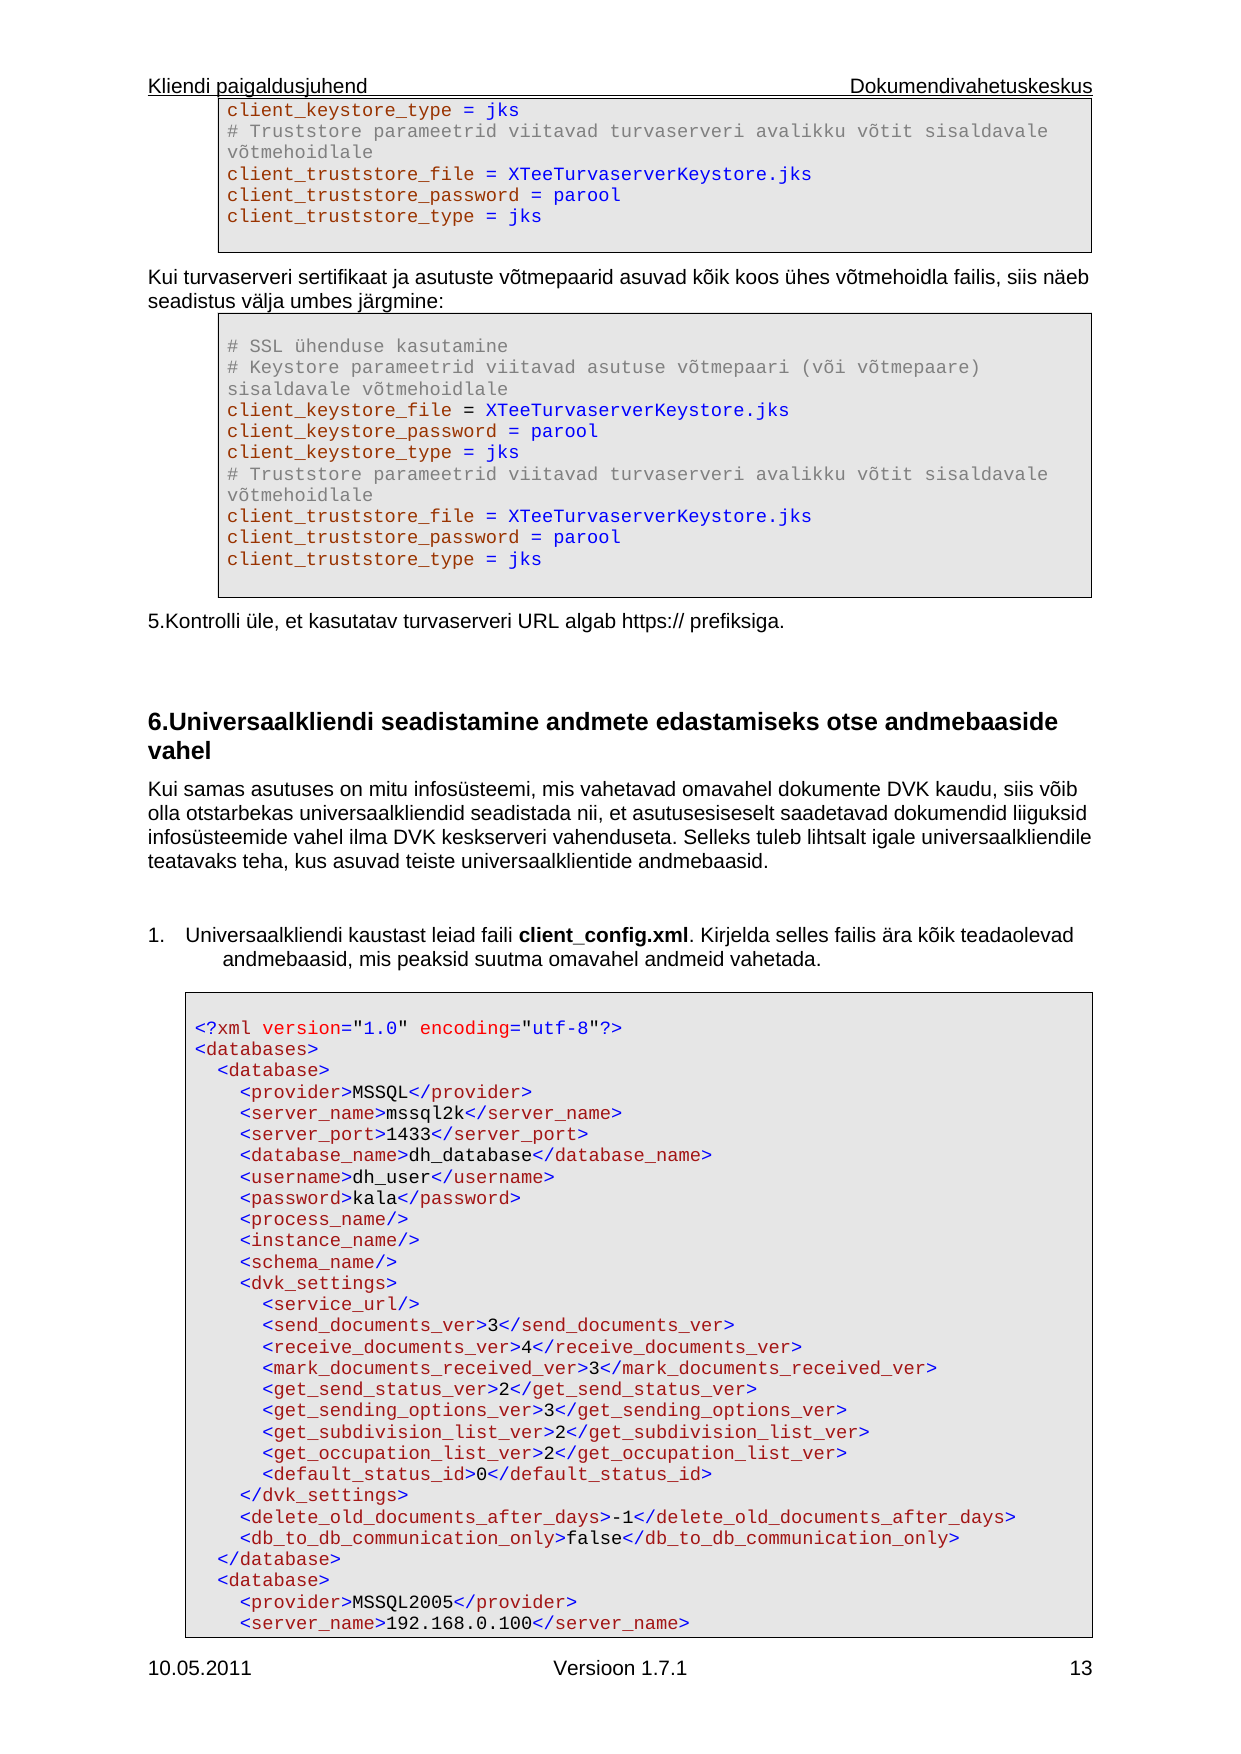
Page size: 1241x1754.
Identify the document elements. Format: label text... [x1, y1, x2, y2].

text <provider>MSSQL2005</provider> [186, 1589, 1092, 1611]
text client_truststore_password = parool [219, 183, 1091, 204]
text <dvk_settings> [186, 1271, 1092, 1292]
text client_keystore_type = jks [219, 99, 1091, 119]
text client_truststore_type = jks [219, 204, 1091, 225]
text <service_url/> [186, 1292, 1092, 1313]
text <server_name>192.168.0.100</server_name> [186, 1611, 1092, 1637]
text client_keystore_password = parool [219, 419, 1091, 440]
text client_keystore_file = XTeeTurvaserverKeystore.jks [219, 397, 1091, 419]
text <get_send_status_ver>2</get_send_status_ver> [186, 1377, 1092, 1398]
text client_truststore_file = XTeeTurvaserverKeystore.jks [219, 161, 1091, 183]
text client_truststore_type = jks [219, 546, 1091, 567]
list Kontrolli üle, et kasutatav turvaserveri URL algab https:// prefiksiga. [148, 609, 1093, 633]
text </dvk_settings> [186, 1483, 1092, 1504]
text <username>dh_user</username> [186, 1164, 1092, 1186]
text <delete_old_documents_after_days>-1</delete_old_documents_after_days> [186, 1504, 1092, 1526]
subtitle Universaalkliendi seadistamine andmete edastamiseks otse andmebaaside vahel [148, 707, 1093, 765]
text <send_documents_ver>3</send_documents_ver> [186, 1313, 1092, 1334]
text # SSL ühenduse kasutamine [219, 334, 1091, 355]
text # Truststore parameetrid viitavad turvaserveri avalikku võtit sisaldavale võtmehoidlale [219, 119, 1091, 161]
text <get_sending_options_ver>3</get_sending_options_ver> [186, 1398, 1092, 1419]
text <receive_documents_ver>4</receive_documents_ver> [186, 1334, 1092, 1356]
text <database> [186, 1058, 1092, 1079]
text <get_subdivision_list_ver>2</get_subdivision_list_ver> [186, 1419, 1092, 1441]
text <db_to_db_communication_only>false</db_to_db_communication_only> [186, 1526, 1092, 1547]
text <password>kala</password> [186, 1186, 1092, 1207]
text <instance_name/> [186, 1228, 1092, 1249]
text <databases> [186, 1037, 1092, 1058]
text </database> [186, 1547, 1092, 1568]
text Kui samas asutuses on mitu infosüsteemi, mis vahetavad omavahel dokumente DVK kaudu, siis võib olla otstarbekas universaalkliendid seadistada nii, et asutusesiseselt saadetavad dokumendid liiguksid infosüsteemide vahel ilma DVK keskserveri vahenduseta. Selleks tuleb lihtsalt igale universaalkliendile teatavaks teha, kus asuvad teiste universaalklientide andmebaasid. [148, 777, 1093, 873]
text # Keystore parameetrid viitavad asutuse võtmepaari (või võtmepaare) sisaldavale võtmehoidlale [219, 355, 1091, 397]
text Kui turvaserveri sertifikaat ja asutuste võtmepaarid asuvad kõik koos ühes võtmehoidla failis, siis näeb seadistus välja umbes järgmine: [148, 264, 1093, 312]
text <process_name/> [186, 1207, 1092, 1228]
text <database> [186, 1568, 1092, 1589]
text <schema_name/> [186, 1249, 1092, 1271]
text <server_name>mssql2k</server_name> [186, 1101, 1092, 1122]
text <?xml version="1.0" encoding="utf-8"?> [186, 1016, 1092, 1037]
text <server_port>1433</server_port> [186, 1122, 1092, 1143]
text <get_occupation_list_ver>2</get_occupation_list_ver> [186, 1441, 1092, 1462]
text # Truststore parameetrid viitavad turvaserveri avalikku võtit sisaldavale võtmehoidlale [219, 461, 1091, 504]
text <provider>MSSQL</provider> [186, 1079, 1092, 1101]
text client_truststore_file = XTeeTurvaserverKeystore.jks [219, 504, 1091, 525]
text <mark_documents_received_ver>3</mark_documents_received_ver> [186, 1356, 1092, 1377]
text <database_name>dh_database</database_name> [186, 1143, 1092, 1164]
text client_truststore_password = parool [219, 525, 1091, 546]
text <default_status_id>0</default_status_id> [186, 1462, 1092, 1483]
list Universaalkliendi kaustast leiad faili client_config.xml. Kirjelda selles failis ära kõik teadaolevad andmebaasid, mis peaksid suutma omavahel andmeid vahetada. [148, 923, 1093, 971]
text client_keystore_type = jks [219, 440, 1091, 461]
